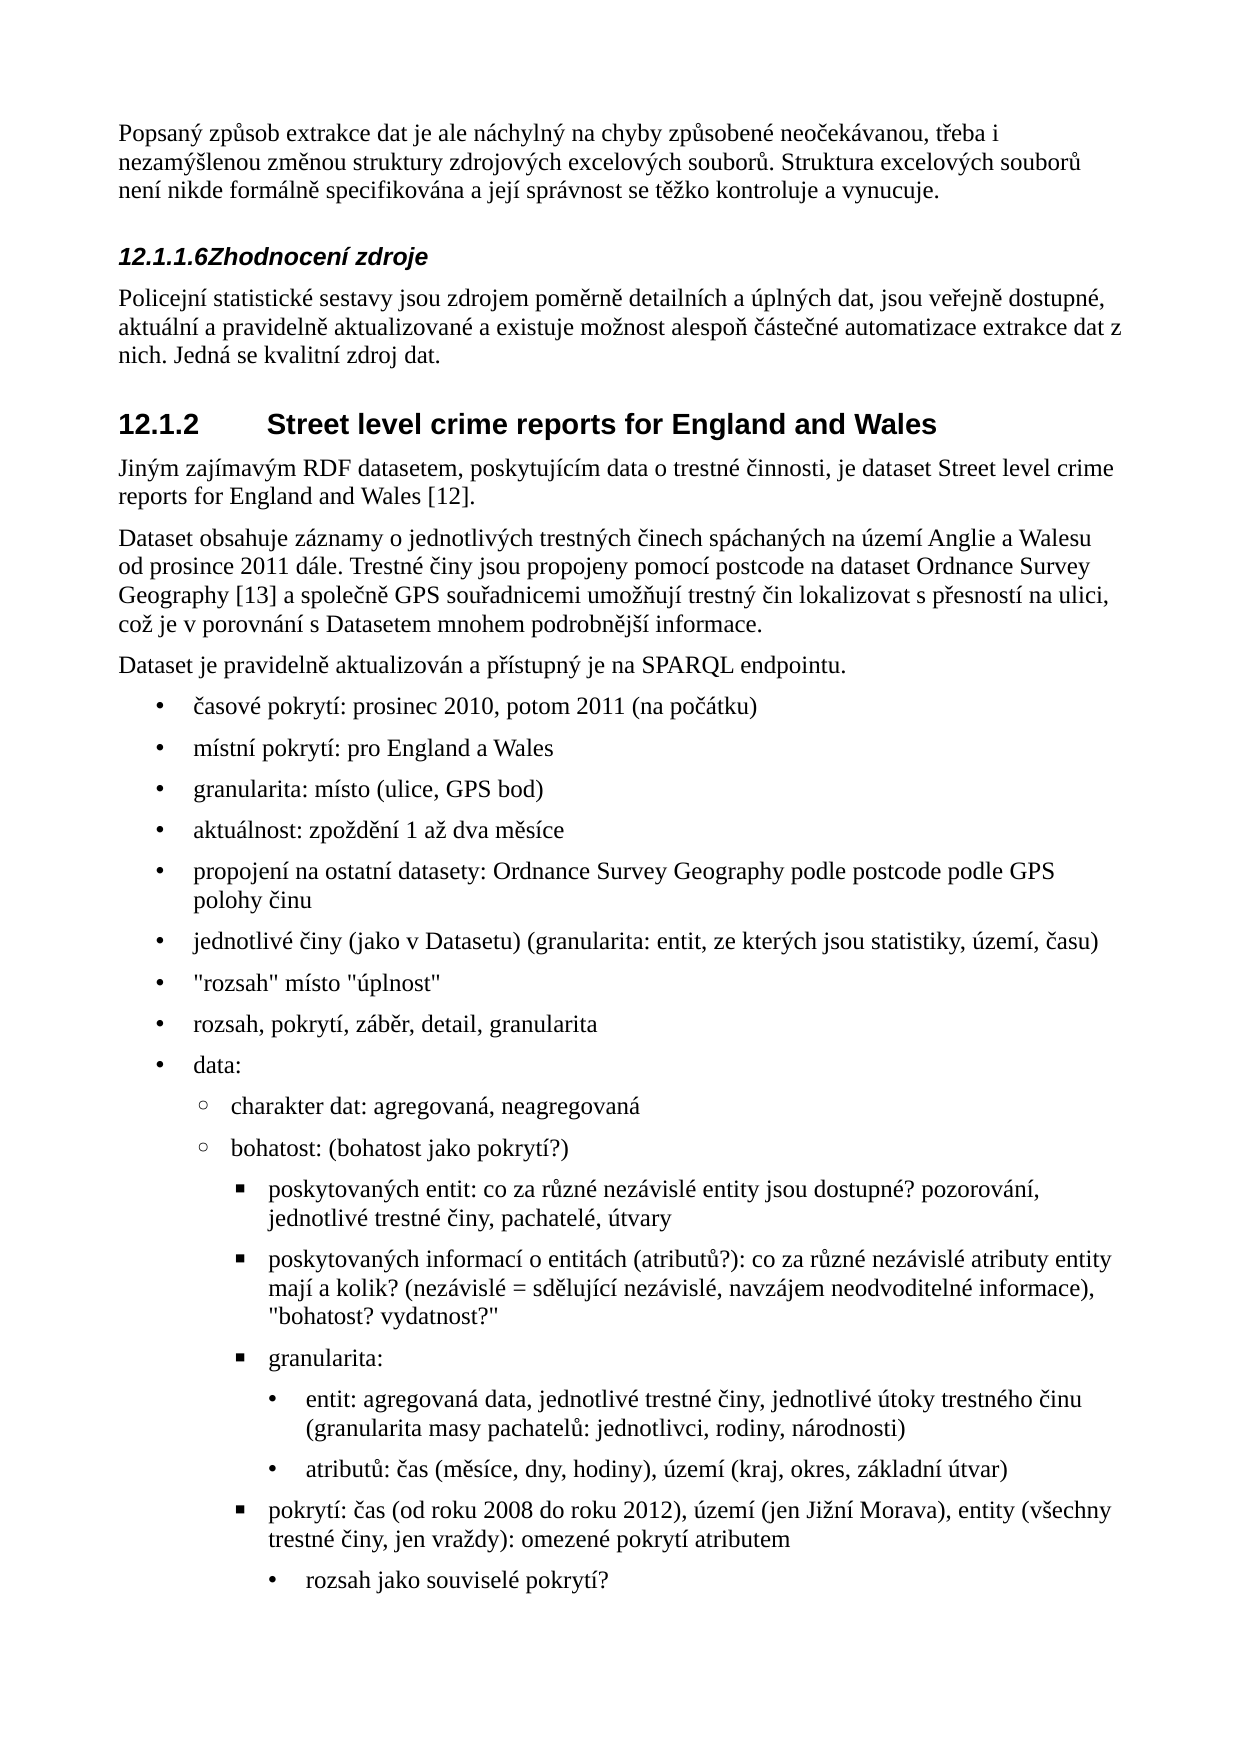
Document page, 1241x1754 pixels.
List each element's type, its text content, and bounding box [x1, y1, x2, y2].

list jednotlivé činy (jako v Datasetu) (granularita: entit, ze kterých jsou statistiky, území, času) [156, 926, 1122, 955]
text Policejní statistické sestavy jsou zdrojem poměrně detailních a úplných dat, jsou veřejně dostupné, aktuální a pravidelně aktualizované a existuje možnost alespoň částečné automatizace extrakce dat z nich. Jedná se kvalitní zdroj dat. [118, 283, 1122, 369]
text Dataset obsahuje záznamy o jednotlivých trestných činech spáchaných na území Anglie a Walesu od prosince 2011 dále. Trestné činy jsou propojeny pomocí postcode na dataset Ordnance Survey Geography [13] a společně GPS souřadnicemi umožňují trestný čin lokalizovat s přesností na ulici, což je v porovnání s Datasetem mnohem podrobnější informace. [118, 523, 1122, 638]
list charakter dat: agregovaná, neagregovaná [193, 1091, 1122, 1120]
text Jiným zajímavým RDF datasetem, poskytujícím data o trestné činnosti, je dataset Street level crime reports for England and Wales [12]. [118, 453, 1122, 510]
list "rozsah" místo "úplnost" [156, 968, 1122, 996]
list bohatost: (bohatost jako pokrytí?) [193, 1133, 1122, 1161]
list granularita: [231, 1343, 1122, 1371]
list entit: agregovaná data, jednotlivé trestné činy, jednotlivé útoky trestného činu (granularita masy pachatelů: jednotlivci, rodiny, národnosti) [268, 1384, 1122, 1441]
list poskytovaných informací o entitách (atributů?): co za různé nezávislé atributy entity mají a kolik? (nezávislé = sdělující nezávislé, navzájem neodvoditelné informace), "bohatost? vydatnost?" [231, 1244, 1122, 1330]
list časové pokrytí: prosinec 2010, potom 2011 (na počátku) [156, 691, 1122, 720]
list pokrytí: čas (od roku 2008 do roku 2012), území (jen Jižní Morava), entity (všechny trestné činy, jen vraždy): omezené pokrytí atributem [231, 1495, 1122, 1553]
text Popsaný způsob extrakce dat je ale náchylný na chyby způsobené neočekávanou, třeba i nezamýšlenou změnou struktury zdrojových excelových souborů. Struktura excelových souborů není nikde formálně specifikována a její správnost se těžko kontroluje a vynucuje. [118, 118, 1122, 204]
subtitle Zhodnocení zdroje [118, 242, 1122, 270]
list aktuálnost: zpoždění 1 až dva měsíce [156, 815, 1122, 844]
list granularita: místo (ulice, GPS bod) [156, 774, 1122, 803]
list místní pokrytí: pro England a Wales [156, 733, 1122, 761]
list data: [156, 1050, 1122, 1079]
list atributů: čas (měsíce, dny, hodiny), území (kraj, okres, základní útvar) [268, 1454, 1122, 1483]
subtitle Street level crime reports for England and Wales [118, 407, 1122, 440]
list poskytovaných entit: co za různé nezávislé entity jsou dostupné? pozorování, jednotlivé trestné činy, pachatelé, útvary [231, 1174, 1122, 1231]
list propojení na ostatní datasety: Ordnance Survey Geography podle postcode podle GPS polohy činu [156, 856, 1122, 914]
list rozsah jako souviselé pokrytí? [268, 1565, 1122, 1594]
list rozsah, pokrytí, záběr, detail, granularita [156, 1009, 1122, 1038]
text Dataset je pravidelně aktualizován a přístupný je na SPARQL endpointu. [118, 650, 1122, 679]
